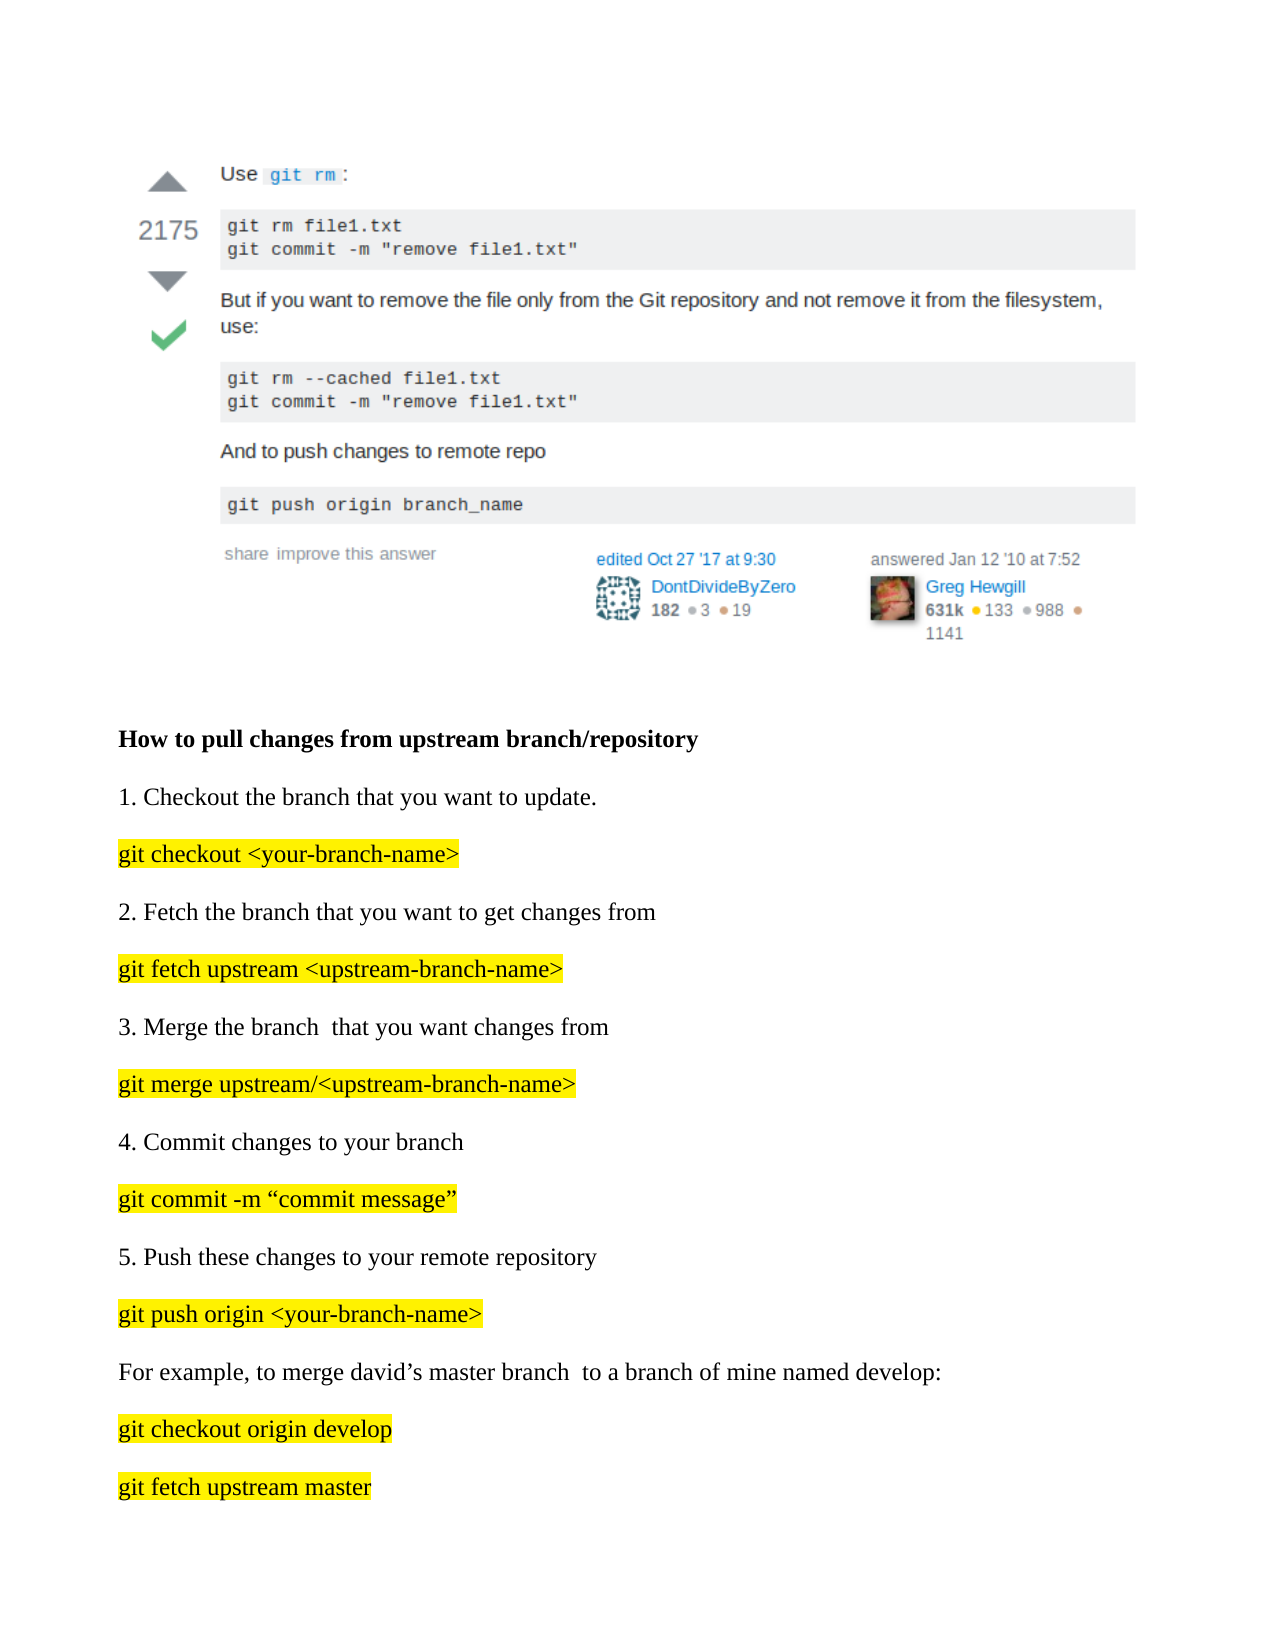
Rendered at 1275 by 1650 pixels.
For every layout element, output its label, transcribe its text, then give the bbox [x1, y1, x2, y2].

text For example, to merge david’s master branch to a branch of mine named develop: [118, 1357, 1157, 1385]
text git checkout origin develop [118, 1414, 1157, 1443]
text git fetch upstream <upstream-branch-name> [118, 954, 1157, 983]
text 5. Push these changes to your remote repository [118, 1242, 1157, 1270]
text 1. Checkout the branch that you want to update. [118, 782, 1157, 810]
text git merge upstream/<upstream-branch-name> [118, 1069, 1157, 1098]
text git fetch upstream master [118, 1472, 1157, 1500]
text git push origin <your-branch-name> [118, 1299, 1157, 1328]
text 3. Merge the branch that you want changes from [118, 1012, 1157, 1040]
text git commit -m “commit message” [118, 1184, 1157, 1213]
text git checkout <your-branch-name> [118, 839, 1157, 868]
text How to pull changes from upstream branch/repository [118, 724, 1157, 753]
text 4. Commit changes to your branch [118, 1127, 1157, 1155]
text 2. Fetch the branch that you want to get changes from [118, 897, 1157, 925]
picture [119, 141, 1159, 667]
